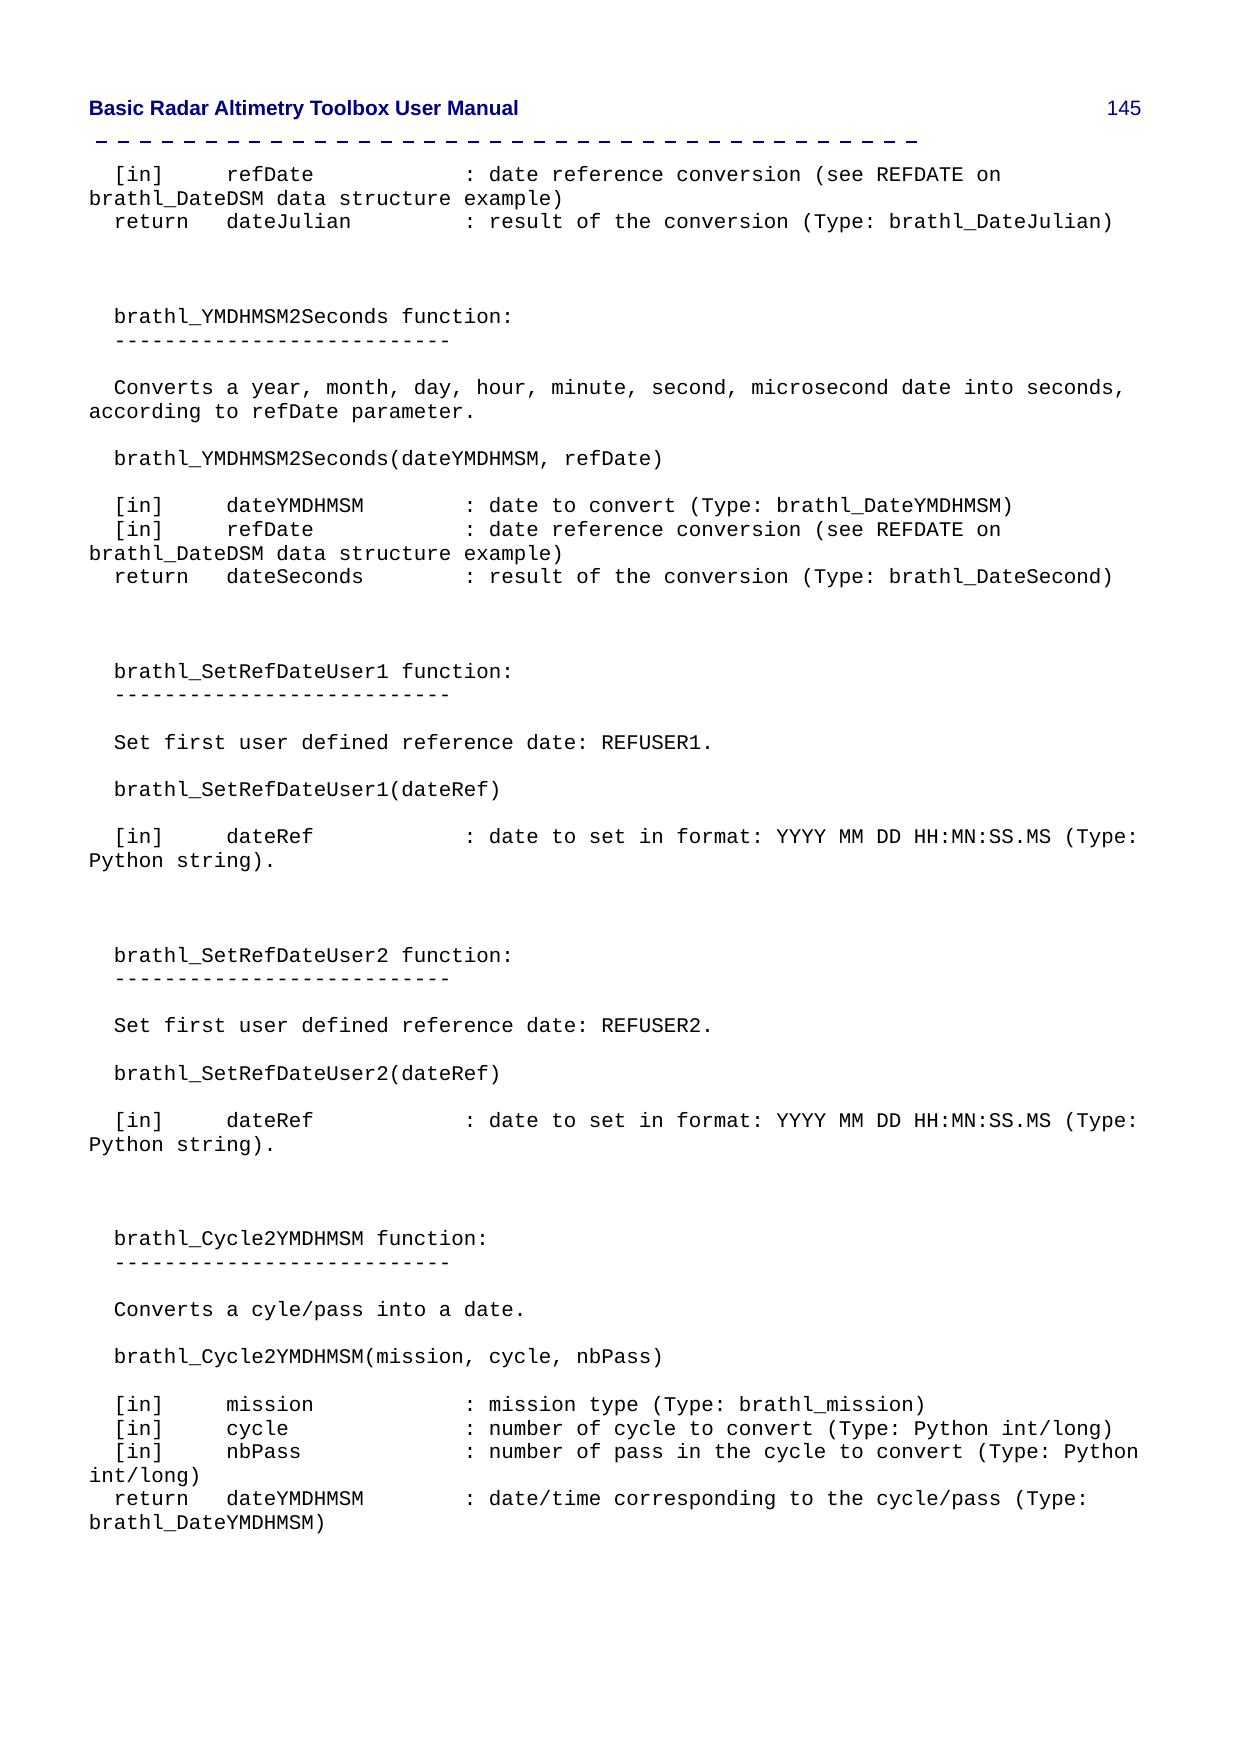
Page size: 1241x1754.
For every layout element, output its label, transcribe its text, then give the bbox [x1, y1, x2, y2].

text brathl_SetRefDateUser2 function: [88, 944, 1152, 968]
text Converts a year, month, day, hour, minute, second, microsecond date into seconds, according to refDate parameter. [88, 377, 1152, 424]
text [in] dateYMDHMSM : date to convert (Type: brathl_DateYMDHMSM) [88, 495, 1152, 519]
text [in] nbPass : number of pass in the cycle to convert (Type: Python int/long) [88, 1441, 1152, 1488]
text return dateSeconds : result of the conversion (Type: brathl_DateSecond) [88, 566, 1152, 590]
text [in] dateRef : date to set in format: YYYY MM DD HH:MN:SS.MS (Type: Python string). [88, 826, 1152, 874]
text Set first user defined reference date: REFUSER2. [88, 1016, 1152, 1039]
text [in] refDate : date reference conversion (see REFDATE on brathl_DateDSM data structure example) [88, 164, 1152, 212]
text --------------------------- [88, 968, 1152, 992]
text brathl_YMDHMSM2Seconds(dateYMDHMSM, refDate) [88, 448, 1152, 472]
text --------------------------- [88, 684, 1152, 708]
text [in] mission : mission type (Type: brathl_mission) [88, 1394, 1152, 1417]
text Converts a cyle/pass into a date. [88, 1299, 1152, 1323]
text brathl_Cycle2YMDHMSM(mission, cycle, nbPass) [88, 1347, 1152, 1370]
text [in] dateRef : date to set in format: YYYY MM DD HH:MN:SS.MS (Type: Python string). [88, 1110, 1152, 1157]
text [in] cycle : number of cycle to convert (Type: Python int/long) [88, 1417, 1152, 1441]
text brathl_SetRefDateUser1 function: [88, 661, 1152, 684]
text [in] refDate : date reference conversion (see REFDATE on brathl_DateDSM data structure example) [88, 519, 1152, 566]
text --------------------------- [88, 1252, 1152, 1276]
text Set first user defined reference date: REFUSER1. [88, 732, 1152, 755]
text brathl_YMDHMSM2Seconds function: [88, 306, 1152, 330]
text brathl_SetRefDateUser1(dateRef) [88, 779, 1152, 803]
text return dateJulian : result of the conversion (Type: brathl_DateJulian) [88, 212, 1152, 235]
text --------------------------- [88, 330, 1152, 353]
text return dateYMDHMSM : date/time corresponding to the cycle/pass (Type: brathl_DateYMDHMSM) [88, 1488, 1152, 1536]
text brathl_SetRefDateUser2(dateRef) [88, 1063, 1152, 1086]
text brathl_Cycle2YMDHMSM function: [88, 1228, 1152, 1252]
